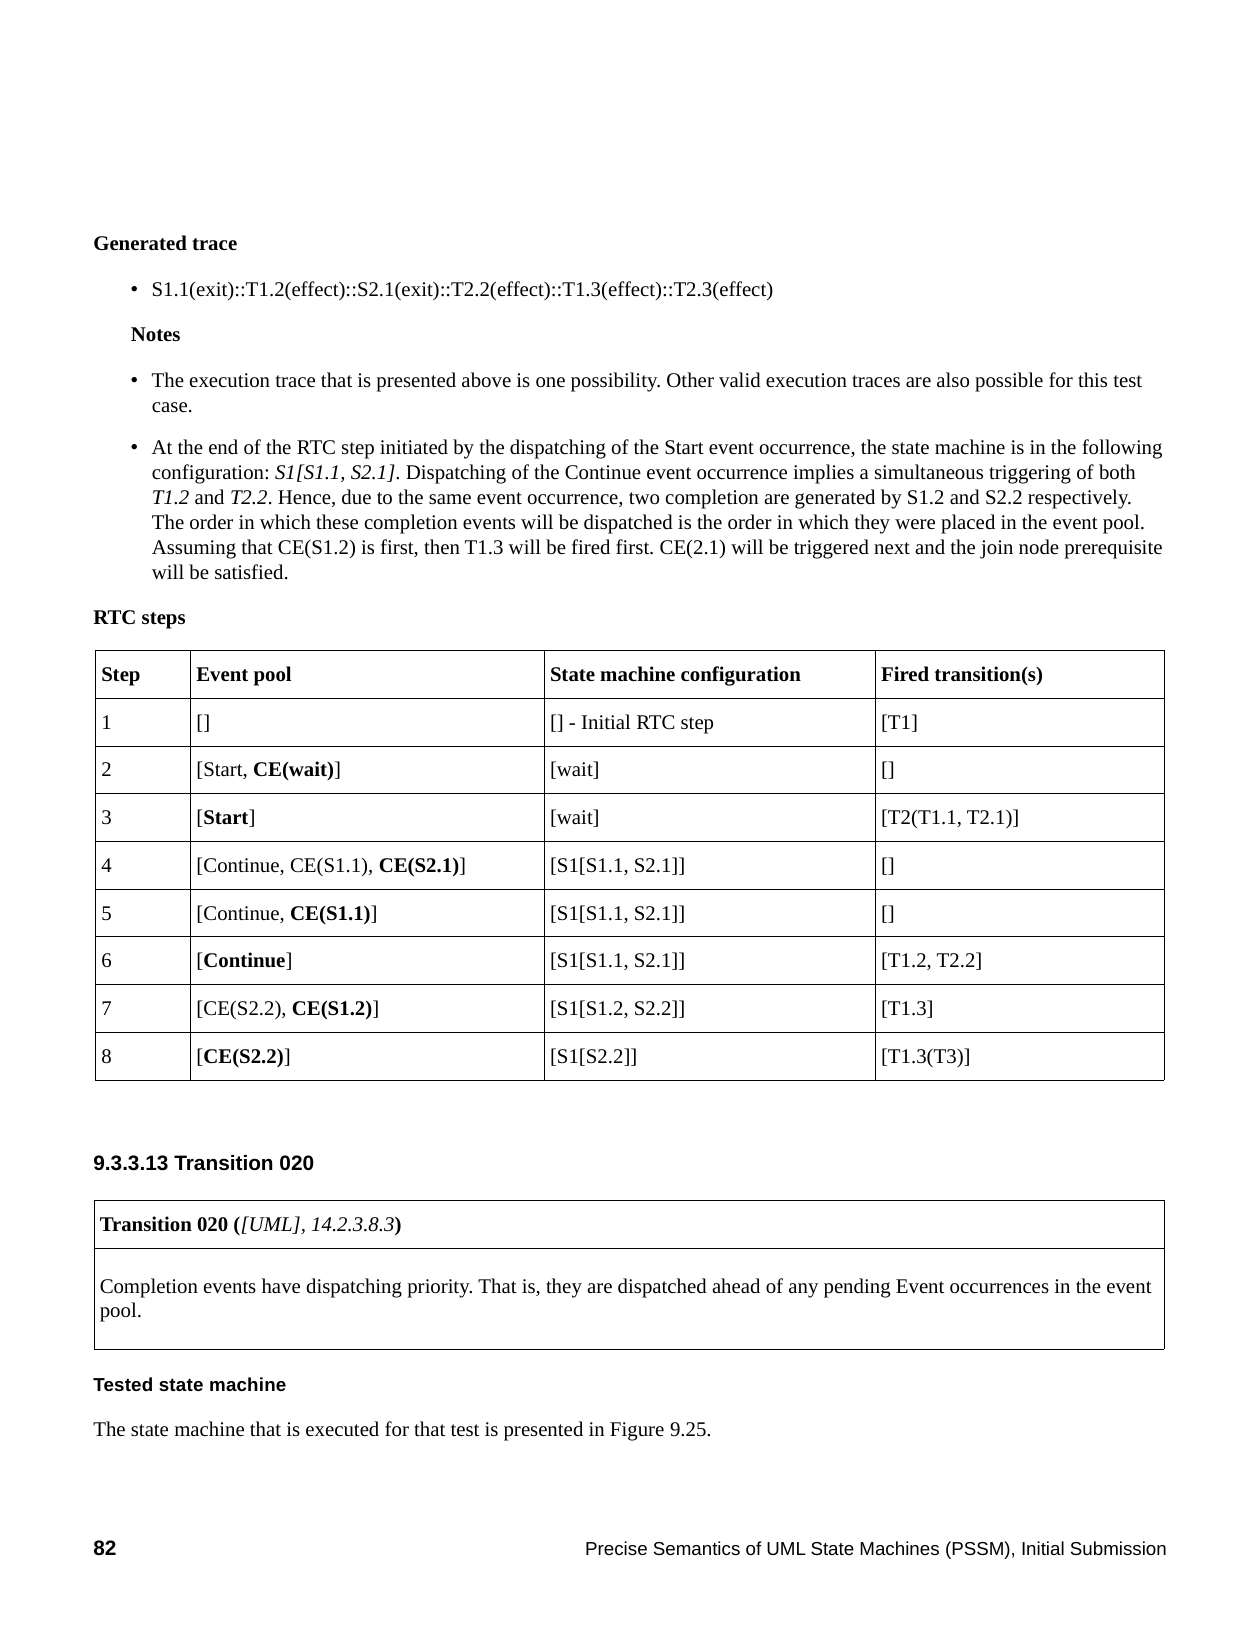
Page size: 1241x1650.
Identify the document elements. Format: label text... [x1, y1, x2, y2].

table_cell [wait] [545, 747, 875, 793]
table_cell [S1[S1.1, S2.1]] [545, 937, 875, 984]
table_cell [T1] [876, 699, 1164, 746]
table_cell [T2(T1.1, T2.1)] [876, 794, 1164, 841]
table_cell [] - Initial RTC step [545, 699, 875, 746]
table_cell 6 [96, 937, 190, 984]
table_cell 4 [96, 842, 190, 889]
table_cell 8 [96, 1033, 190, 1079]
table_cell Completion events have dispatching priority. That is, they are dispatched ahead of any pending Event occurrences in the event pool. [95, 1249, 1164, 1349]
list At the end of the RTC step initiated by the dispatching of the Start event occurrence, the state machine is in the following configuration: S1[S1.1, S2.1]. Dispatching of the Continue event occurrence implies a simultaneous triggering of both T1.2 and T2.2. Hence, due to the same event occurrence, two completion are generated by S1.2 and S2.2 respectively. The order in which these completion events will be dispatched is the order in which they were placed in the event pool. Assuming that CE(S1.2) is first, then T1.3 will be fired first. CE(2.1) will be triggered next and the join node prerequisite will be satisfied. [131, 434, 1164, 584]
text Notes [131, 322, 1164, 346]
table_header Transition 020 ([UML], 14.2.3.8.3) [95, 1201, 1164, 1247]
table_cell [Continue] [191, 937, 544, 984]
table_cell [S1[S1.2, S2.2]] [545, 985, 875, 1032]
subtitle Tested state machine [93, 1374, 1164, 1396]
table_header State machine configuration [545, 651, 875, 698]
table_cell [wait] [545, 794, 875, 841]
list The execution trace that is presented above is one possibility. Other valid execution traces are also possible for this test case. [131, 367, 1164, 417]
text RTC steps [93, 605, 1164, 629]
table_cell [Continue, CE(S1.1), CE(S2.1)] [191, 842, 544, 889]
text Generated trace [93, 231, 1164, 255]
table_cell 7 [96, 985, 190, 1032]
table_cell [CE(S2.2)] [191, 1033, 544, 1079]
table_cell [S1[S1.1, S2.1]] [545, 890, 875, 936]
table_cell 1 [96, 699, 190, 746]
list S1.1(exit)::T1.2(effect)::S2.1(exit)::T2.2(effect)::T1.3(effect)::T2.3(effect) [131, 276, 1164, 301]
table_cell [Start] [191, 794, 544, 841]
table_cell [CE(S2.2), CE(S1.2)] [191, 985, 544, 1032]
table_cell 3 [96, 794, 190, 841]
subtitle Transition 020 [93, 1150, 1164, 1175]
table_cell [S1[S2.2]] [545, 1033, 875, 1079]
table_cell [] [876, 747, 1164, 793]
table_cell [] [191, 699, 544, 746]
table_cell 2 [96, 747, 190, 793]
table_cell [Start, CE(wait)] [191, 747, 544, 793]
table_cell 5 [96, 890, 190, 936]
table_cell [S1[S1.1, S2.1]] [545, 842, 875, 889]
table_cell [] [876, 890, 1164, 936]
table_cell [T1.3(T3)] [876, 1033, 1164, 1079]
table_header Event pool [191, 651, 544, 698]
text The state machine that is executed for that test is presented in Figure 9.25. [93, 1417, 1164, 1441]
table_cell [T1.2, T2.2] [876, 937, 1164, 984]
table_cell [Continue, CE(S1.1)] [191, 890, 544, 936]
table_cell [T1.3] [876, 985, 1164, 1032]
table_cell [] [876, 842, 1164, 889]
table_header Fired transition(s) [876, 651, 1164, 698]
table_header Step [96, 651, 190, 698]
